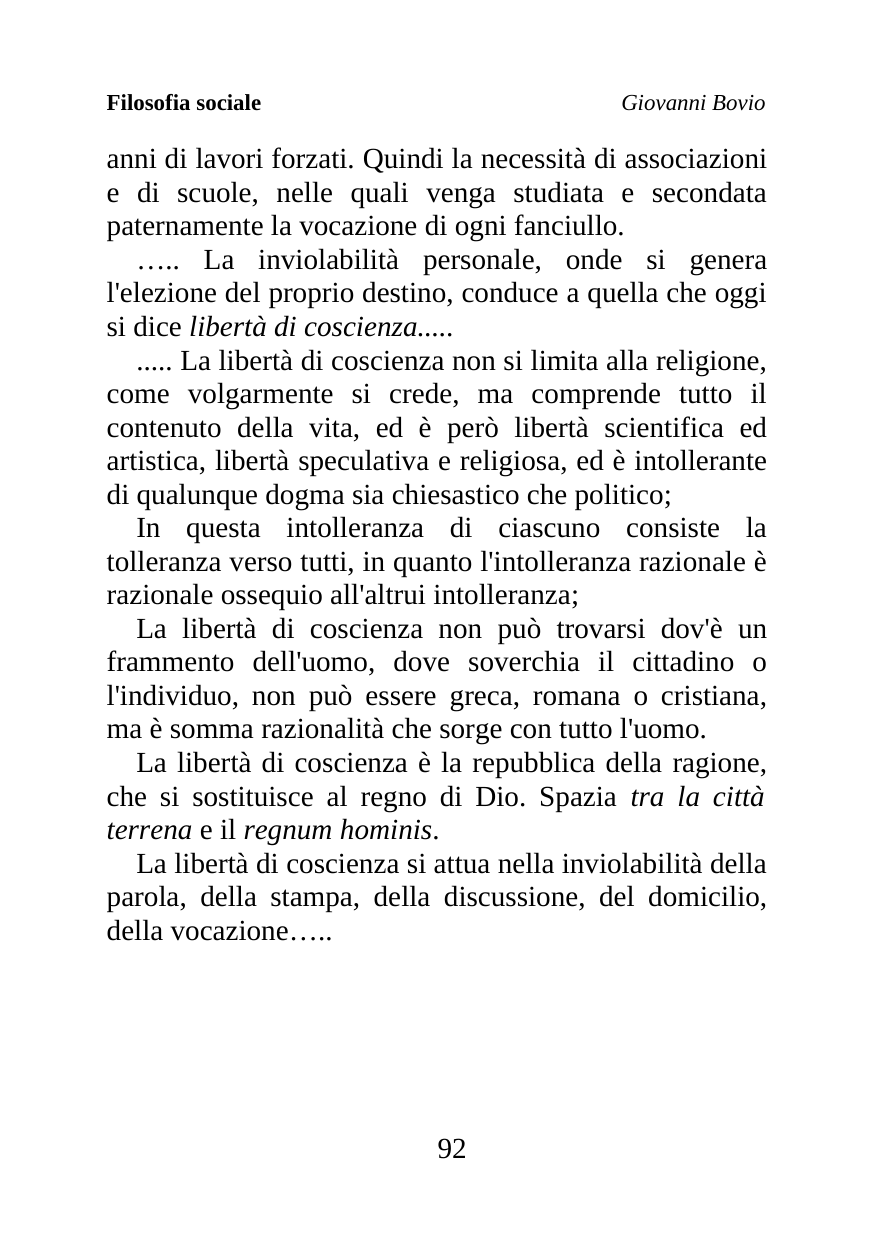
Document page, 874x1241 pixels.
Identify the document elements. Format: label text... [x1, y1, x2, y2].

text ..... La libertà di coscienza non si limita alla religione, come volgarmente si crede, ma comprende tutto il contenuto della vita, ed è però libertà scientifica ed artistica, libertà speculativa e religiosa, ed è intollerante di qualunque dogma sia chiesastico che politico; [106, 343, 768, 510]
text La libertà di coscienza non può trovarsi dov'è un frammento dell'uomo, dove soverchia il cittadino o l'individuo, non può essere greca, romana o cristiana, ma è somma razionalità che sorge con tutto l'uomo. [106, 611, 768, 745]
text La libertà di coscienza è la repubblica della ragione, che si sostituisce al regno di Dio. Spazia tra la città terrena e il regnum hominis. [106, 745, 768, 846]
text La libertà di coscienza si attua nella inviolabilità della parola, della stampa, della discussione, del domicilio, della vocazione….. [106, 846, 768, 946]
text anni di lavori forzati. Quindi la necessità di associazioni e di scuole, nelle quali venga studiata e secondata paternamente la vocazione di ogni fanciullo. [106, 141, 768, 242]
text In questa intolleranza di ciascuno consiste la tolleranza verso tutti, in quanto l'intolleranza razionale è razionale ossequio all'altrui intolleranza; [106, 510, 768, 611]
text ….. La inviolabilità personale, onde si genera l'elezione del proprio destino, conduce a quella che oggi si dice libertà di coscienza..... [106, 242, 768, 343]
